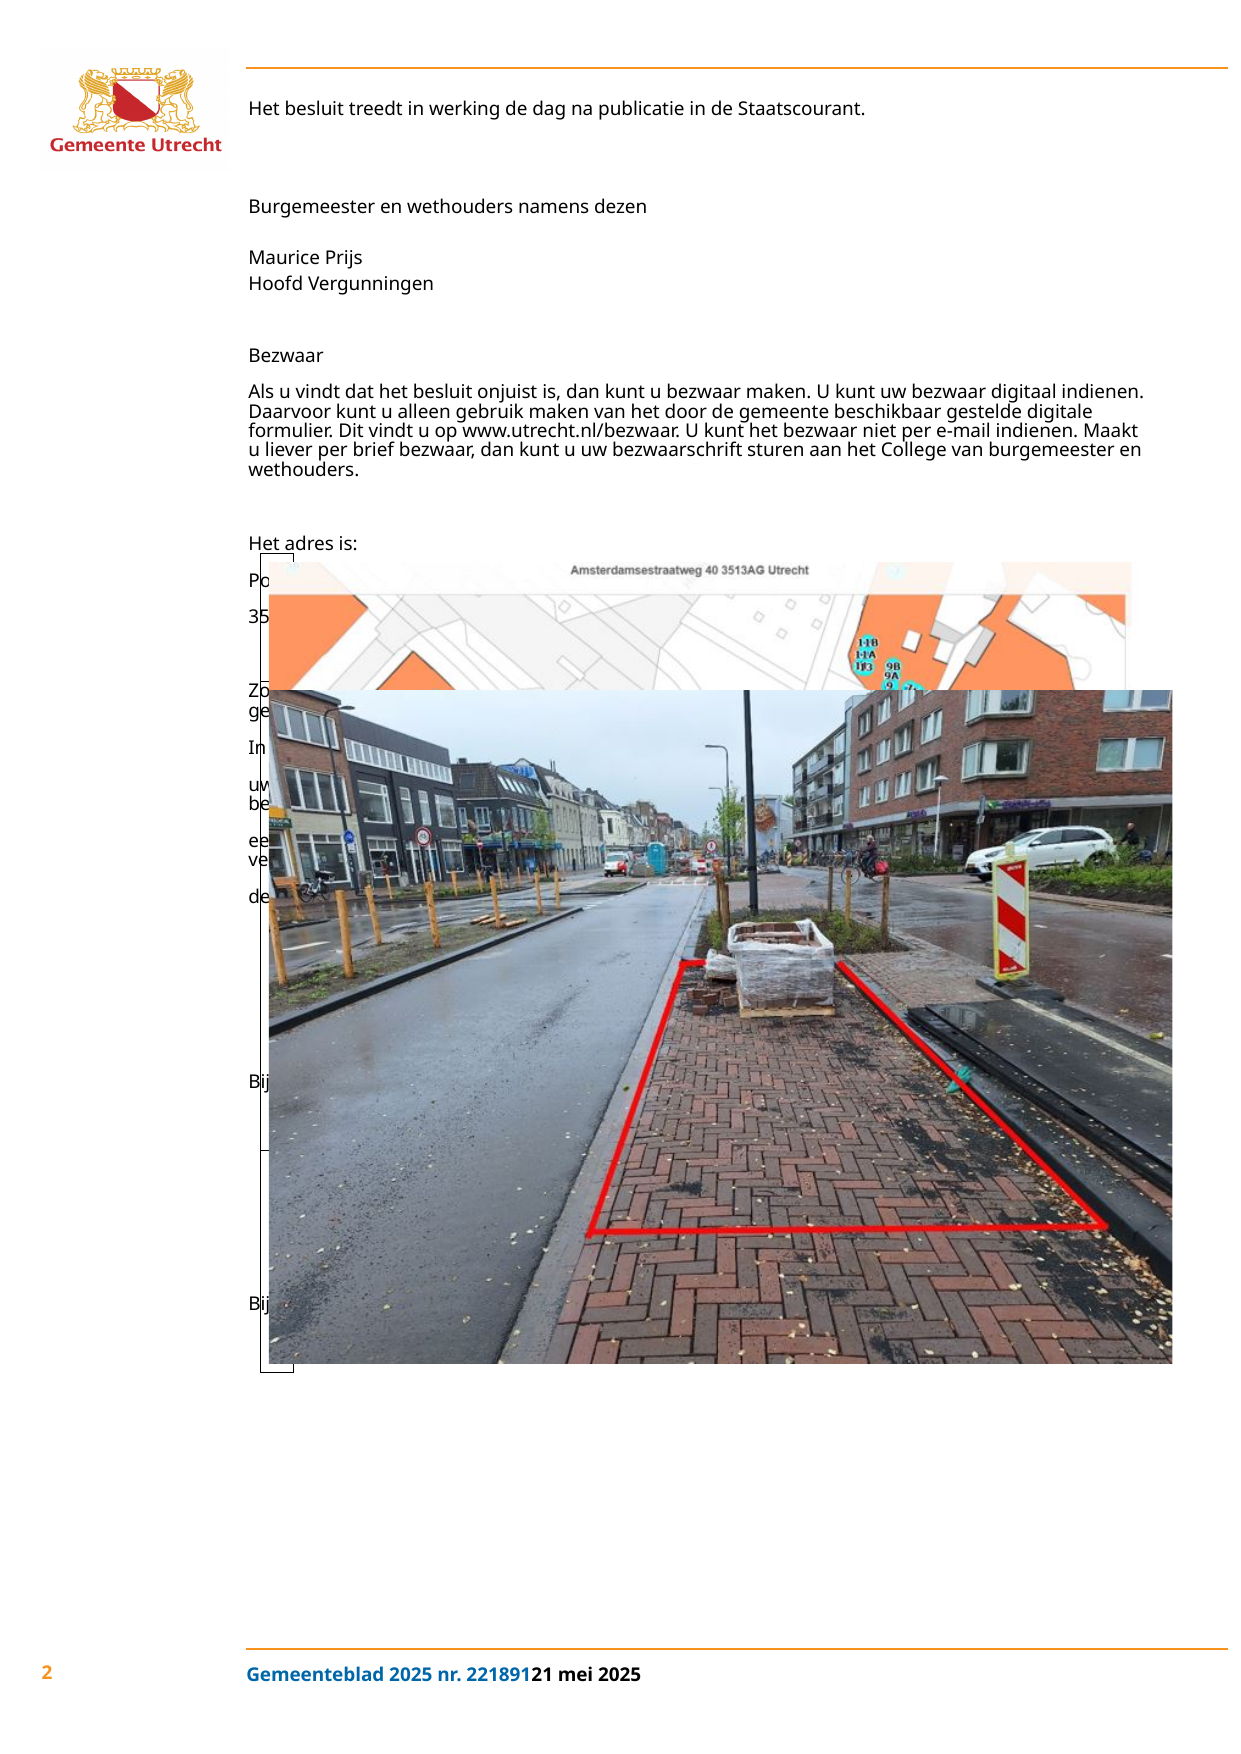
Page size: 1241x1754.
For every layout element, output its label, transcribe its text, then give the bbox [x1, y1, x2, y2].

text Het besluit treedt in werking de dag na publicatie in de Staatscourant. [248, 95, 1152, 121]
text Hoofd Vergunningen [248, 270, 1152, 296]
picture [268, 562, 1173, 1364]
text Maurice Prijs [248, 244, 1152, 270]
text Bezwaar [248, 347, 1152, 366]
text Het adres is: [248, 534, 1152, 554]
text Burgemeester en wethouders namens dezen [248, 193, 1152, 219]
text Als u vindt dat het besluit onjuist is, dan kunt u bezwaar maken. U kunt uw bezwaar digitaal indienen. Daarvoor kunt u alleen gebruik maken van het door de gemeente beschikbaar gestelde digitale formulier. Dit vindt u op www.utrecht.nl/bezwaar. U kunt het bezwaar niet per e-mail indienen. Maakt u liever per brief bezwaar, dan kunt u uw bezwaarschrift sturen aan het College van burgemeester en wethouders. [248, 383, 1152, 480]
picture [41, 47, 231, 172]
